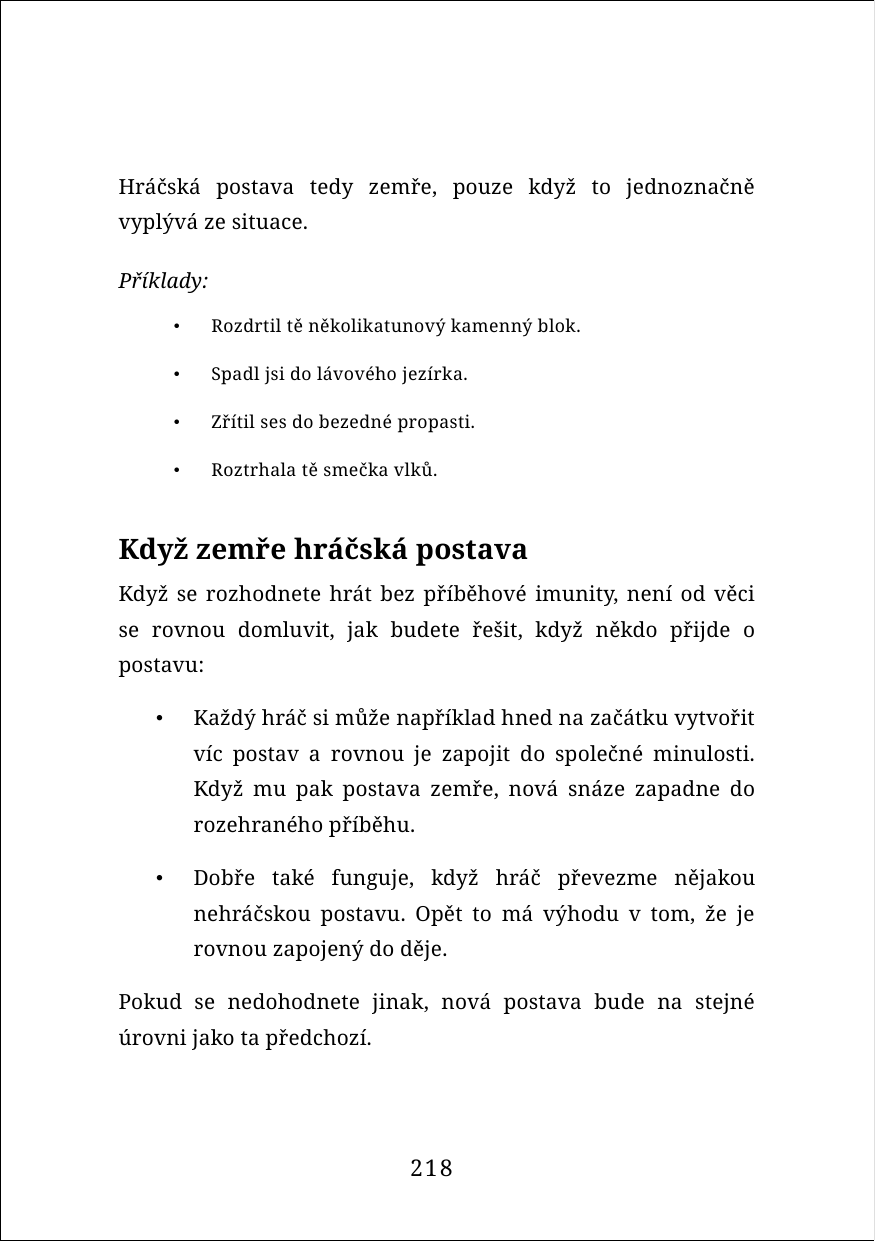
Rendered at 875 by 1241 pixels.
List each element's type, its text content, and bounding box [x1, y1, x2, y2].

list Každý hráč si může například hned na začátku vytvořit víc postav a rovnou je zapojit do společné minulosti. Když mu pak postava zemře, nová snáze zapadne do rozehraného příběhu. [156, 703, 756, 838]
list Zřítil ses do bezedné propasti. [173, 409, 756, 434]
list Roztrhala tě smečka vlků. [173, 457, 756, 482]
text Hráčská postava tedy zemře, pouze když to jednoznačně vyplývá ze situace. [118, 172, 756, 236]
list Dobře také funguje, když hráč převezme nějakou nehráčskou postavu. Opět to má výhodu v tom, že je rovnou zapojený do děje. [156, 863, 756, 963]
text Když se rozhodnete hrát bez příběhové imunity, není od věci se rovnou domluvit, jak budete řešit, když někdo přijde o postavu: [118, 579, 756, 679]
text Pokud se nedohodnete jinak, nová postava bude na stejné úrovni jako ta předchozí. [118, 987, 756, 1051]
text Příklady: [118, 266, 756, 295]
list Rozdrtil tě několikatunový kamenný blok. [173, 314, 756, 338]
subtitle Když zemře hráčská postava [118, 529, 756, 567]
list Spadl jsi do lávového jezírka. [173, 362, 756, 386]
